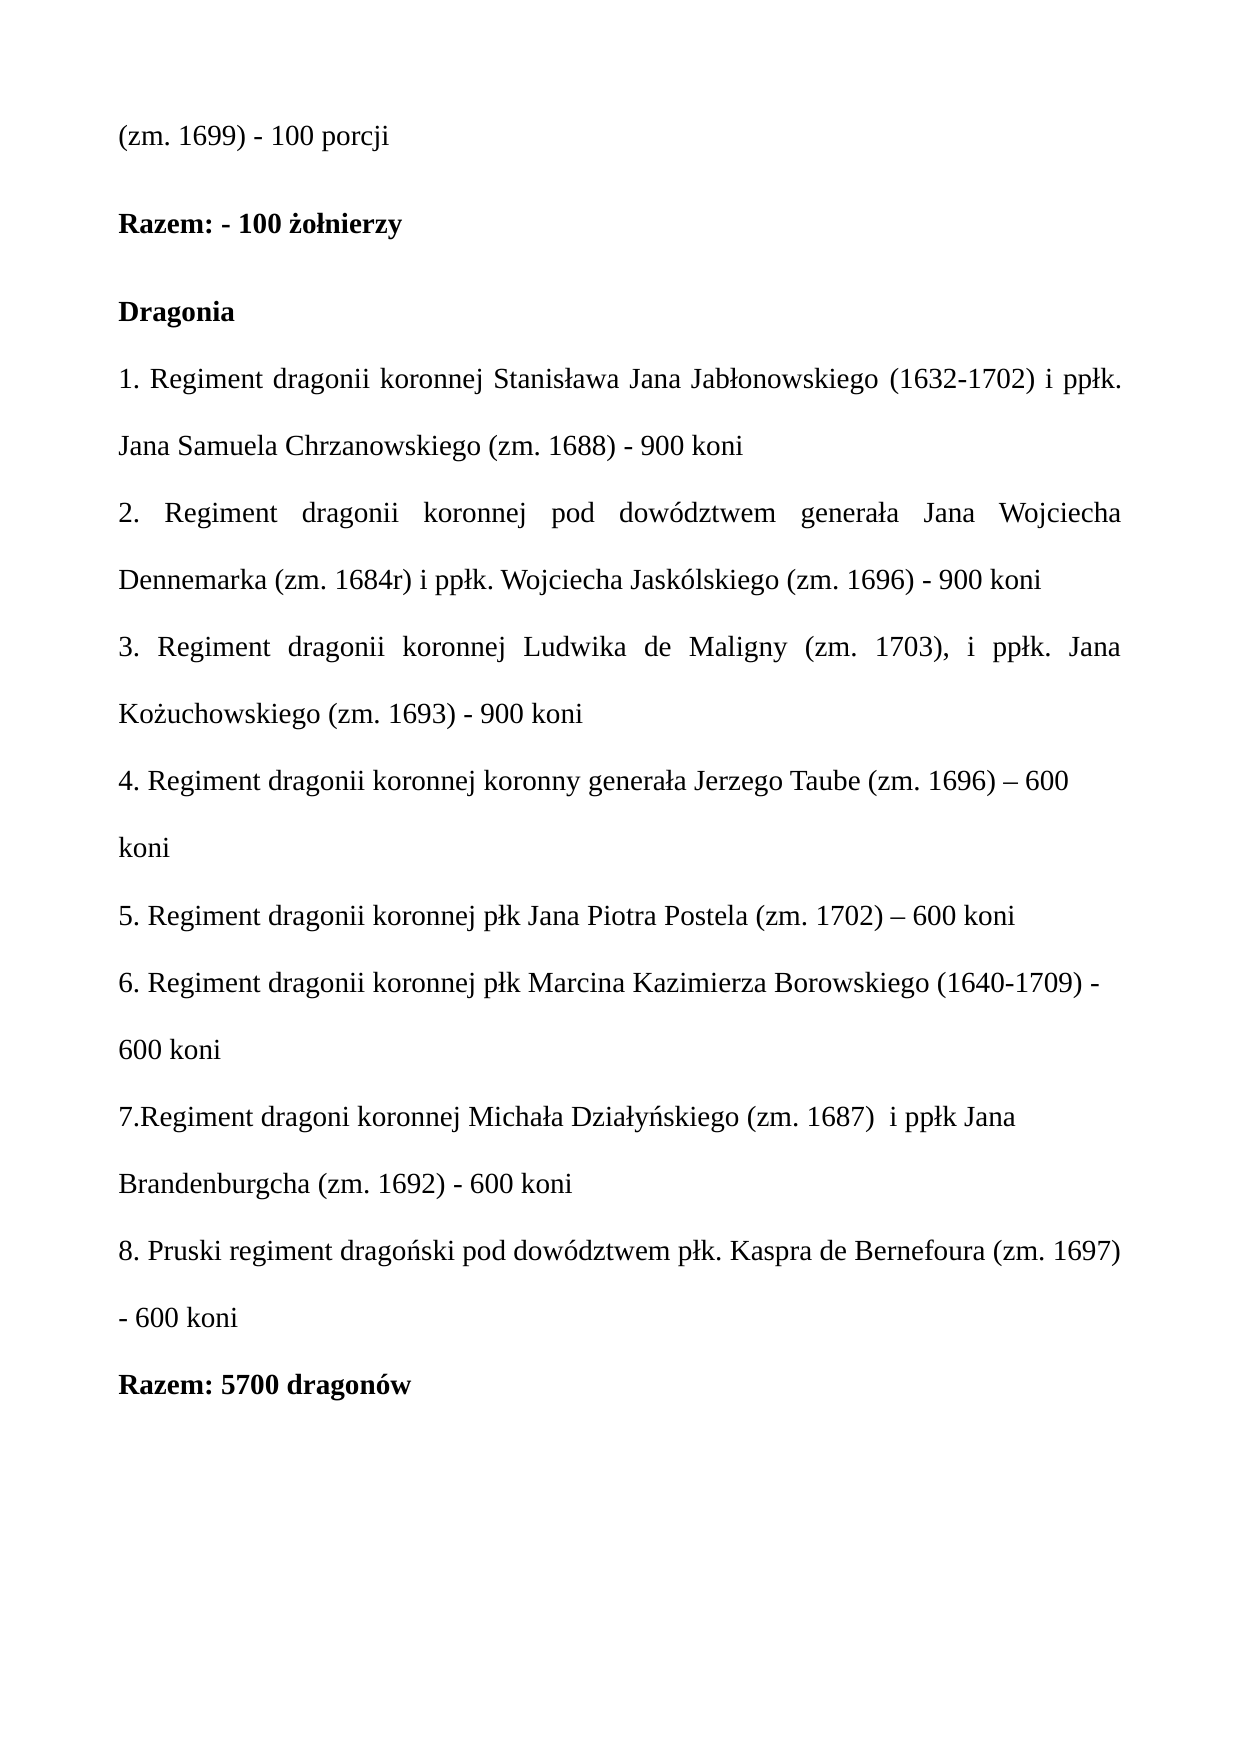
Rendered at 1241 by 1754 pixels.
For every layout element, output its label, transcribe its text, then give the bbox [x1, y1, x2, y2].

text Razem: - 100 żołnierzy [118, 206, 1122, 239]
text 1. Regiment dragonii koronnej Stanisława Jana Jabłonowskiego (1632-1702) i ppłk. Jana Samuela Chrzanowskiego (zm. 1688) - 900 koni [118, 361, 1122, 462]
text 4. Regiment dragonii koronnej koronny generała Jerzego Taube (zm. 1696) – 600 koni [118, 763, 1122, 864]
text 3. Regiment dragonii koronnej Ludwika de Maligny (zm. 1703), i ppłk. Jana Kożuchowskiego (zm. 1693) - 900 koni [118, 629, 1122, 730]
text 6. Regiment dragonii koronnej płk Marcina Kazimierza Borowskiego (1640-1709) - 600 koni [118, 965, 1122, 1065]
text 2. Regiment dragonii koronnej pod dowództwem generała Jana Wojciecha Dennemarka (zm. 1684r) i ppłk. Wojciecha Jaskólskiego (zm. 1696) - 900 koni [118, 495, 1122, 596]
text 8. Pruski regiment dragoński pod dowództwem płk. Kaspra de Bernefoura (zm. 1697) - 600 koni [118, 1233, 1122, 1334]
text 5. Regiment dragonii koronnej płk Jana Piotra Postela (zm. 1702) – 600 koni [118, 898, 1122, 931]
text Dragonia [118, 294, 1122, 327]
text Razem: 5700 dragonów [118, 1367, 1122, 1401]
text (zm. 1699) - 100 porcji [118, 118, 1122, 152]
text 7.Regiment dragoni koronnej Michała Działyńskiego (zm. 1687) i ppłk Jana Brandenburgcha (zm. 1692) - 600 koni [118, 1099, 1122, 1199]
